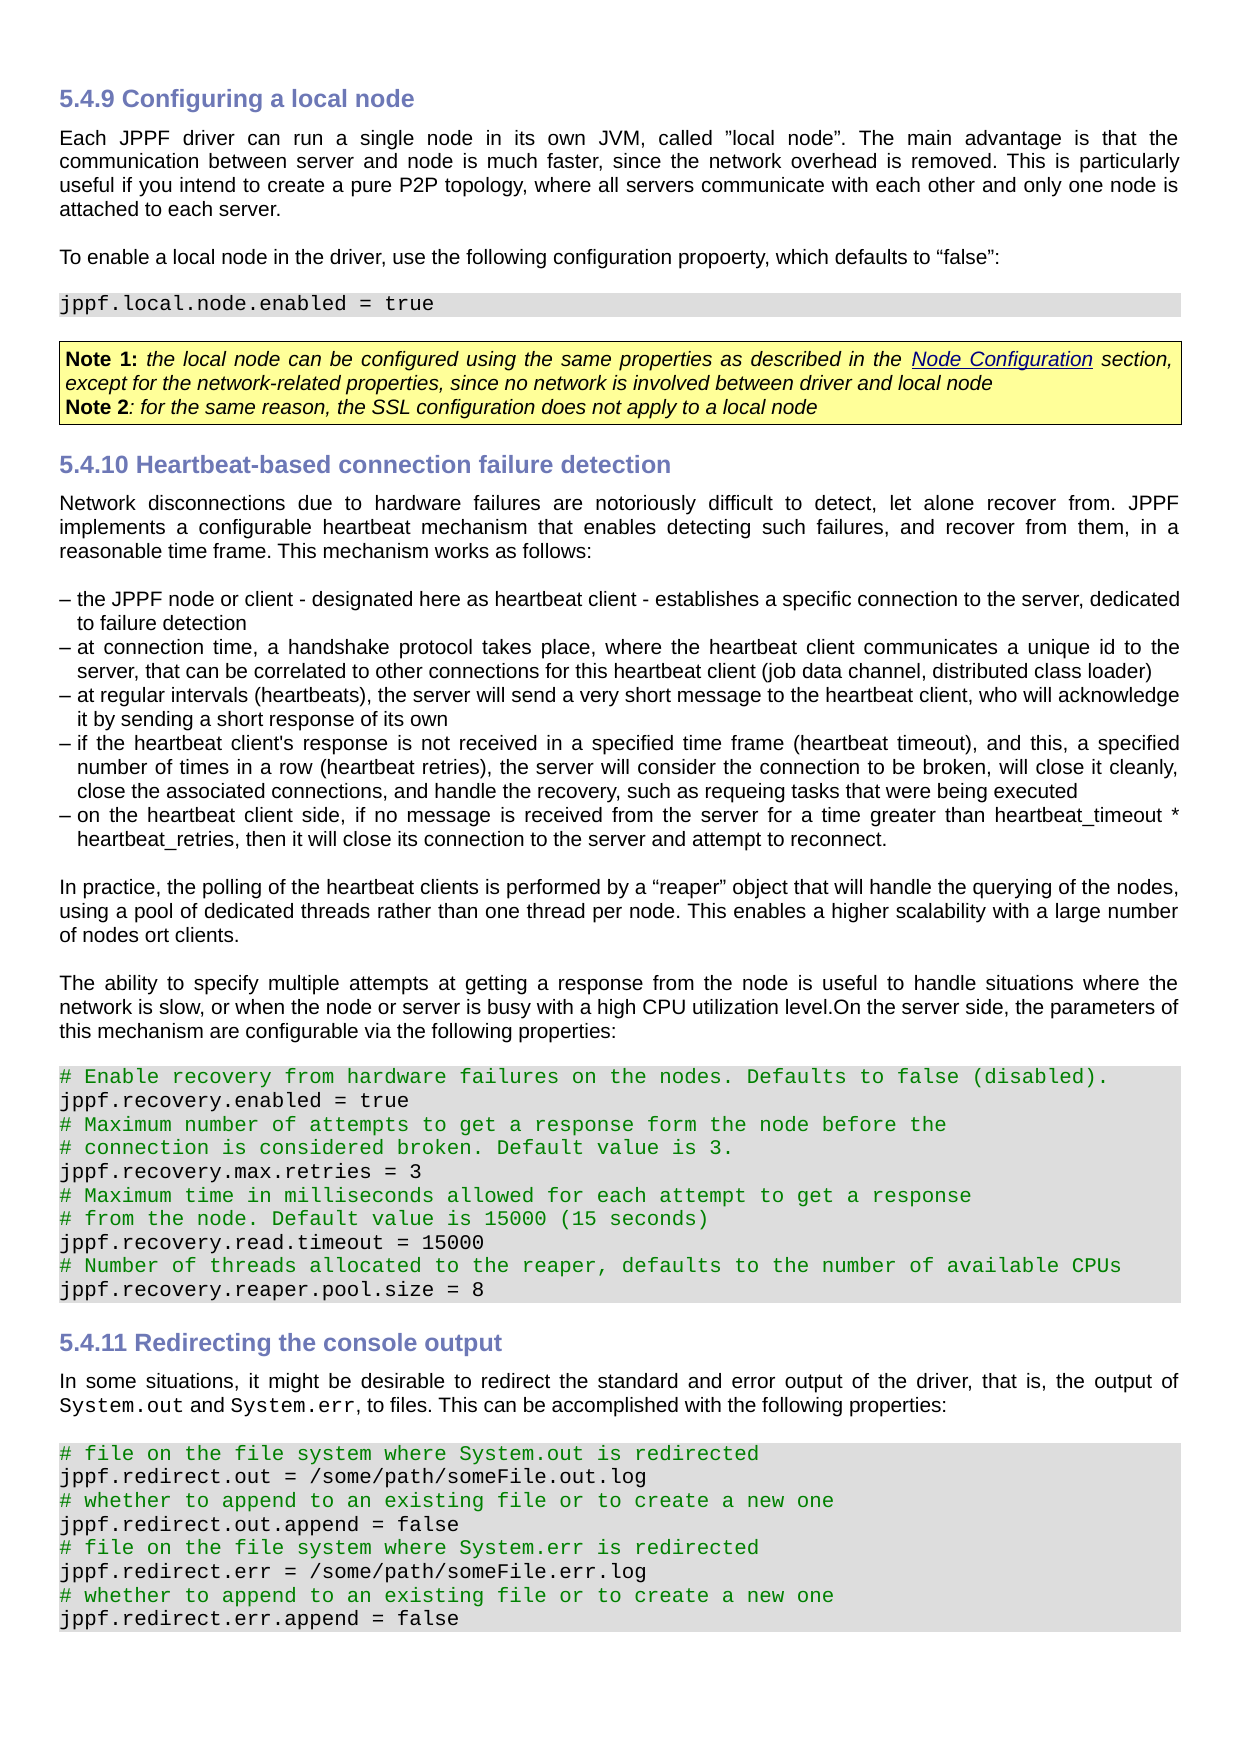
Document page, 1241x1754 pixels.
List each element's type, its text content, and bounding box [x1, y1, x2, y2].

text jppf.redirect.err = /some/path/someFile.err.log [59, 1561, 1181, 1585]
text jppf.redirect.out = /some/path/someFile.out.log [59, 1466, 1181, 1490]
text jppf.recovery.max.retries = 3 [59, 1161, 1181, 1184]
list if the heartbeat client's response is not received in a specified time frame (heartbeat timeout), and this, a specified number of times in a row (heartbeat retries), the server will consider the connection to be broken, will close it cleanly, close the associated connections, and handle the recovery, such as requeing tasks that were being executed [59, 731, 1181, 803]
text # Number of threads allocated to the reaper, defaults to the number of available CPUs [59, 1256, 1181, 1279]
subtitle Redirecting the console output [59, 1328, 1181, 1357]
text Note 1: the local node can be configured using the same properties as described in the Node Configuration section, except for the network-related properties, since no network is involved between driver and local node [60, 342, 1181, 388]
text Note 2: for the same reason, the SSL configuration does not apply to a local node [60, 388, 1181, 424]
list on the heartbeat client side, if no message is received from the server for a time greater than heartbeat_timeout * heartbeat_retries, then it will close its connection to the server and attempt to reconnect. [59, 803, 1181, 851]
text jppf.recovery.reaper.pool.size = 8 [59, 1279, 1181, 1303]
text # connection is considered broken. Default value is 3. [59, 1137, 1181, 1161]
text jppf.redirect.err.append = false [59, 1608, 1181, 1632]
list the JPPF node or client - designated here as heartbeat client - establishes a specific connection to the server, dedicated to failure detection [59, 587, 1181, 635]
text Each JPPF driver can run a single node in its own JVM, called ”local node”. The main advantage is that the communication between server and node is much faster, since the network overhead is removed. This is particularly useful if you intend to create a pure P2P topology, where all servers communicate with each other and only one node is attached to each server. [59, 125, 1181, 221]
text Network disconnections due to hardware failures are notoriously difficult to detect, let alone recover from. JPPF implements a configurable heartbeat mechanism that enables detecting such failures, and recover from them, in a reasonable time frame. This mechanism works as follows: [59, 491, 1181, 563]
text The ability to specify multiple attempts at getting a response from the node is useful to handle situations where the network is slow, or when the node or server is busy with a high CPU utilization level.On the server side, the parameters of this mechanism are configurable via the following properties: [59, 971, 1181, 1042]
text jppf.redirect.out.append = false [59, 1514, 1181, 1537]
text To enable a local node in the driver, use the following configuration propoerty, which defaults to “false”: [59, 245, 1181, 269]
text # Enable recovery from hardware failures on the nodes. Defaults to false (disabled). [59, 1066, 1181, 1090]
list at connection time, a handshake protocol takes place, where the heartbeat client communicates a unique id to the server, that can be correlated to other connections for this heartbeat client (job data channel, distributed class loader) [59, 635, 1181, 683]
text # Maximum time in milliseconds allowed for each attempt to get a response [59, 1184, 1181, 1208]
text # from the node. Default value is 15000 (15 seconds) [59, 1208, 1181, 1232]
text # Maximum number of attempts to get a response form the node before the [59, 1114, 1181, 1137]
subtitle Heartbeat-based connection failure detection [59, 449, 1181, 478]
text jppf.local.node.enabled = true [59, 293, 1181, 317]
text jppf.recovery.enabled = true [59, 1090, 1181, 1114]
list at regular intervals (heartbeats), the server will send a very short message to the heartbeat client, who will acknowledge it by sending a short response of its own [59, 683, 1181, 731]
text In practice, the polling of the heartbeat clients is performed by a “reaper” object that will handle the querying of the nodes, using a pool of dedicated threads rather than one thread per node. This enables a higher scalability with a large number of nodes ort clients. [59, 875, 1181, 947]
text # file on the file system where System.err is redirected [59, 1537, 1181, 1561]
text jppf.recovery.read.timeout = 15000 [59, 1232, 1181, 1256]
text # whether to append to an existing file or to create a new one [59, 1585, 1181, 1608]
text # file on the file system where System.out is redirected [59, 1443, 1181, 1466]
text # whether to append to an existing file or to create a new one [59, 1490, 1181, 1514]
text In some situations, it might be desirable to redirect the standard and error output of the driver, that is, the output of System.out and System.err, to files. This can be accomplished with the following properties: [59, 1369, 1181, 1419]
subtitle Configuring a local node [59, 84, 1181, 113]
